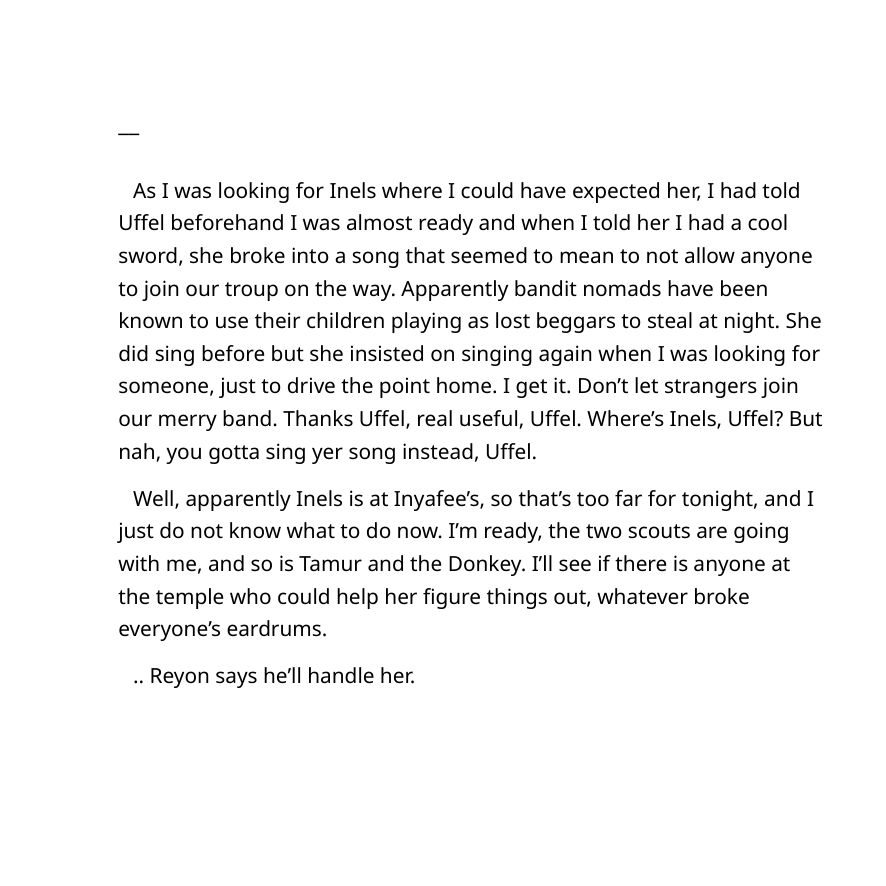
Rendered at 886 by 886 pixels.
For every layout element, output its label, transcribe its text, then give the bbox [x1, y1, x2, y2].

text As I was looking for Inels where I could have expected her, I had told Uffel beforehand I was almost ready and when I told her I had a cool sword, she broke into a song that seemed to mean to not allow anyone to join our troup on the way. Apparently bandit nomads have been known to use their children playing as lost beggars to steal at night. She did sing before but she insisted on singing again when I was looking for someone, just to drive the point home. I get it. Don’t let strangers join our merry band. Thanks Uffel, real useful, Uffel. Where’s Inels, Uffel? But nah, you gotta sing yer song instead, Uffel. [118, 176, 827, 465]
text .. Reyon says he’ll handle her. [118, 662, 827, 690]
subtitle –– [118, 118, 827, 146]
text Well, apparently Inels is at Inyafee’s, so that’s too far for tonight, and I just do not know what to do now. I’m ready, the two scouts are going with me, and so is Tamur and the Donkey. I’ll see if there is anyone at the temple who could help her figure things out, whatever broke everyone’s eardrums. [118, 484, 827, 643]
